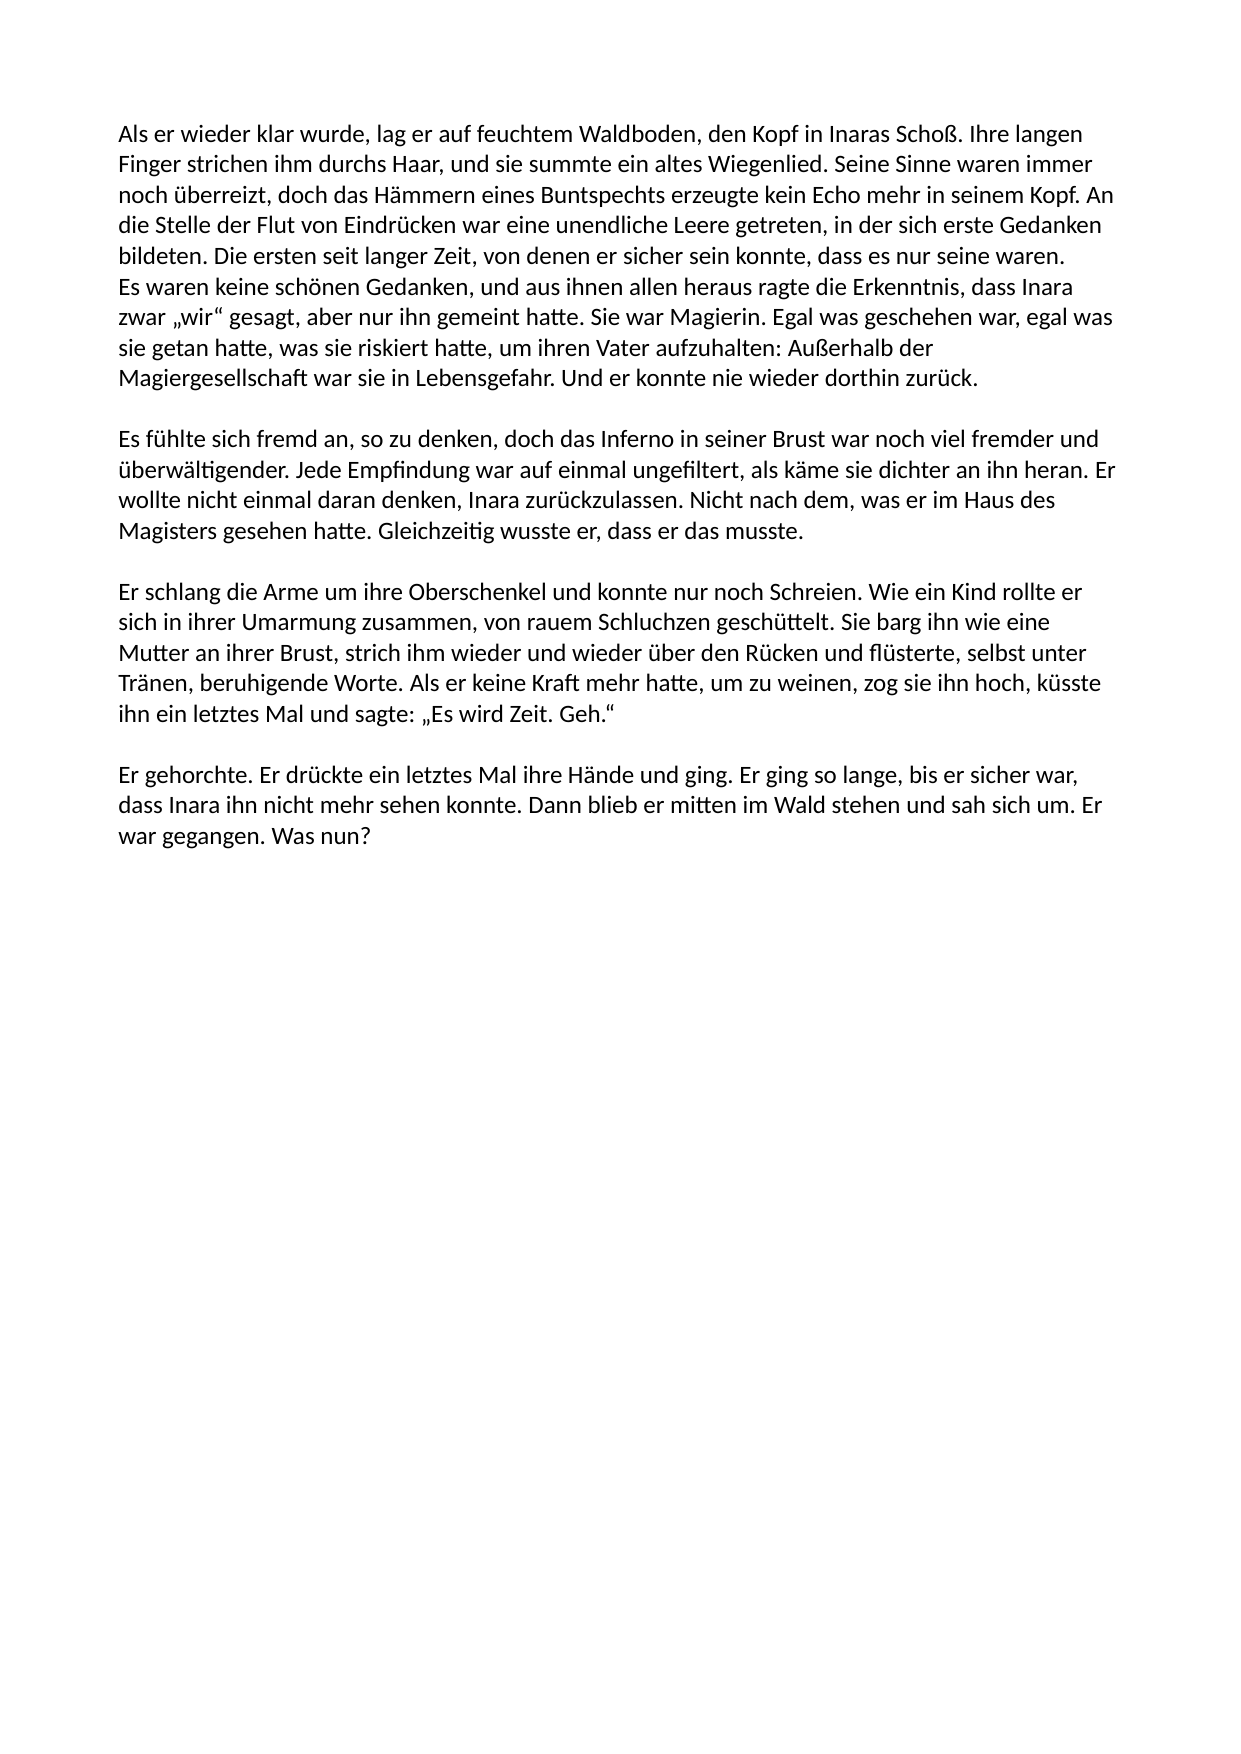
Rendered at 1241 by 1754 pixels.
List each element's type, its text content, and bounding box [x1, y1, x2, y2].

text Es waren keine schönen Gedanken, und aus ihnen allen heraus ragte die Erkenntnis, dass Inara zwar „wir“ gesagt, aber nur ihn gemeint hatte. Sie war Magierin. Egal was geschehen war, egal was sie getan hatte, was sie riskiert hatte, um ihren Vater aufzuhalten: Außerhalb der Magiergesellschaft war sie in Lebensgefahr. Und er konnte nie wieder dorthin zurück. [118, 271, 1122, 393]
text Er schlang die Arme um ihre Oberschenkel und konnte nur noch Schreien. Wie ein Kind rollte er sich in ihrer Umarmung zusammen, von rauem Schluchzen geschüttelt. Sie barg ihn wie eine Mutter an ihrer Brust, strich ihm wieder und wieder über den Rücken und flüsterte, selbst unter Tränen, beruhigende Worte. Als er keine Kraft mehr hatte, um zu weinen, zog sie ihn hoch, küsste ihn ein letztes Mal und sagte: „Es wird Zeit. Geh.“ [118, 576, 1122, 728]
text Er gehorchte. Er drückte ein letztes Mal ihre Hände und ging. Er ging so lange, bis er sicher war, dass Inara ihn nicht mehr sehen konnte. Dann blieb er mitten im Wald stehen und sah sich um. Er war gegangen. Was nun? [118, 759, 1122, 851]
text Als er wieder klar wurde, lag er auf feuchtem Waldboden, den Kopf in Inaras Schoß. Ihre langen Finger strichen ihm durchs Haar, und sie summte ein altes Wiegenlied. Seine Sinne waren immer noch überreizt, doch das Hämmern eines Buntspechts erzeugte kein Echo mehr in seinem Kopf. An die Stelle der Flut von Eindrücken war eine unendliche Leere getreten, in der sich erste Gedanken bildeten. Die ersten seit langer Zeit, von denen er sicher sein konnte, dass es nur seine waren. [118, 118, 1122, 271]
text Es fühlte sich fremd an, so zu denken, doch das Inferno in seiner Brust war noch viel fremder und überwältigender. Jede Empfindung war auf einmal ungefiltert, als käme sie dichter an ihn heran. Er wollte nicht einmal daran denken, Inara zurückzulassen. Nicht nach dem, was er im Haus des Magisters gesehen hatte. Gleichzeitig wusste er, dass er das musste. [118, 423, 1122, 545]
